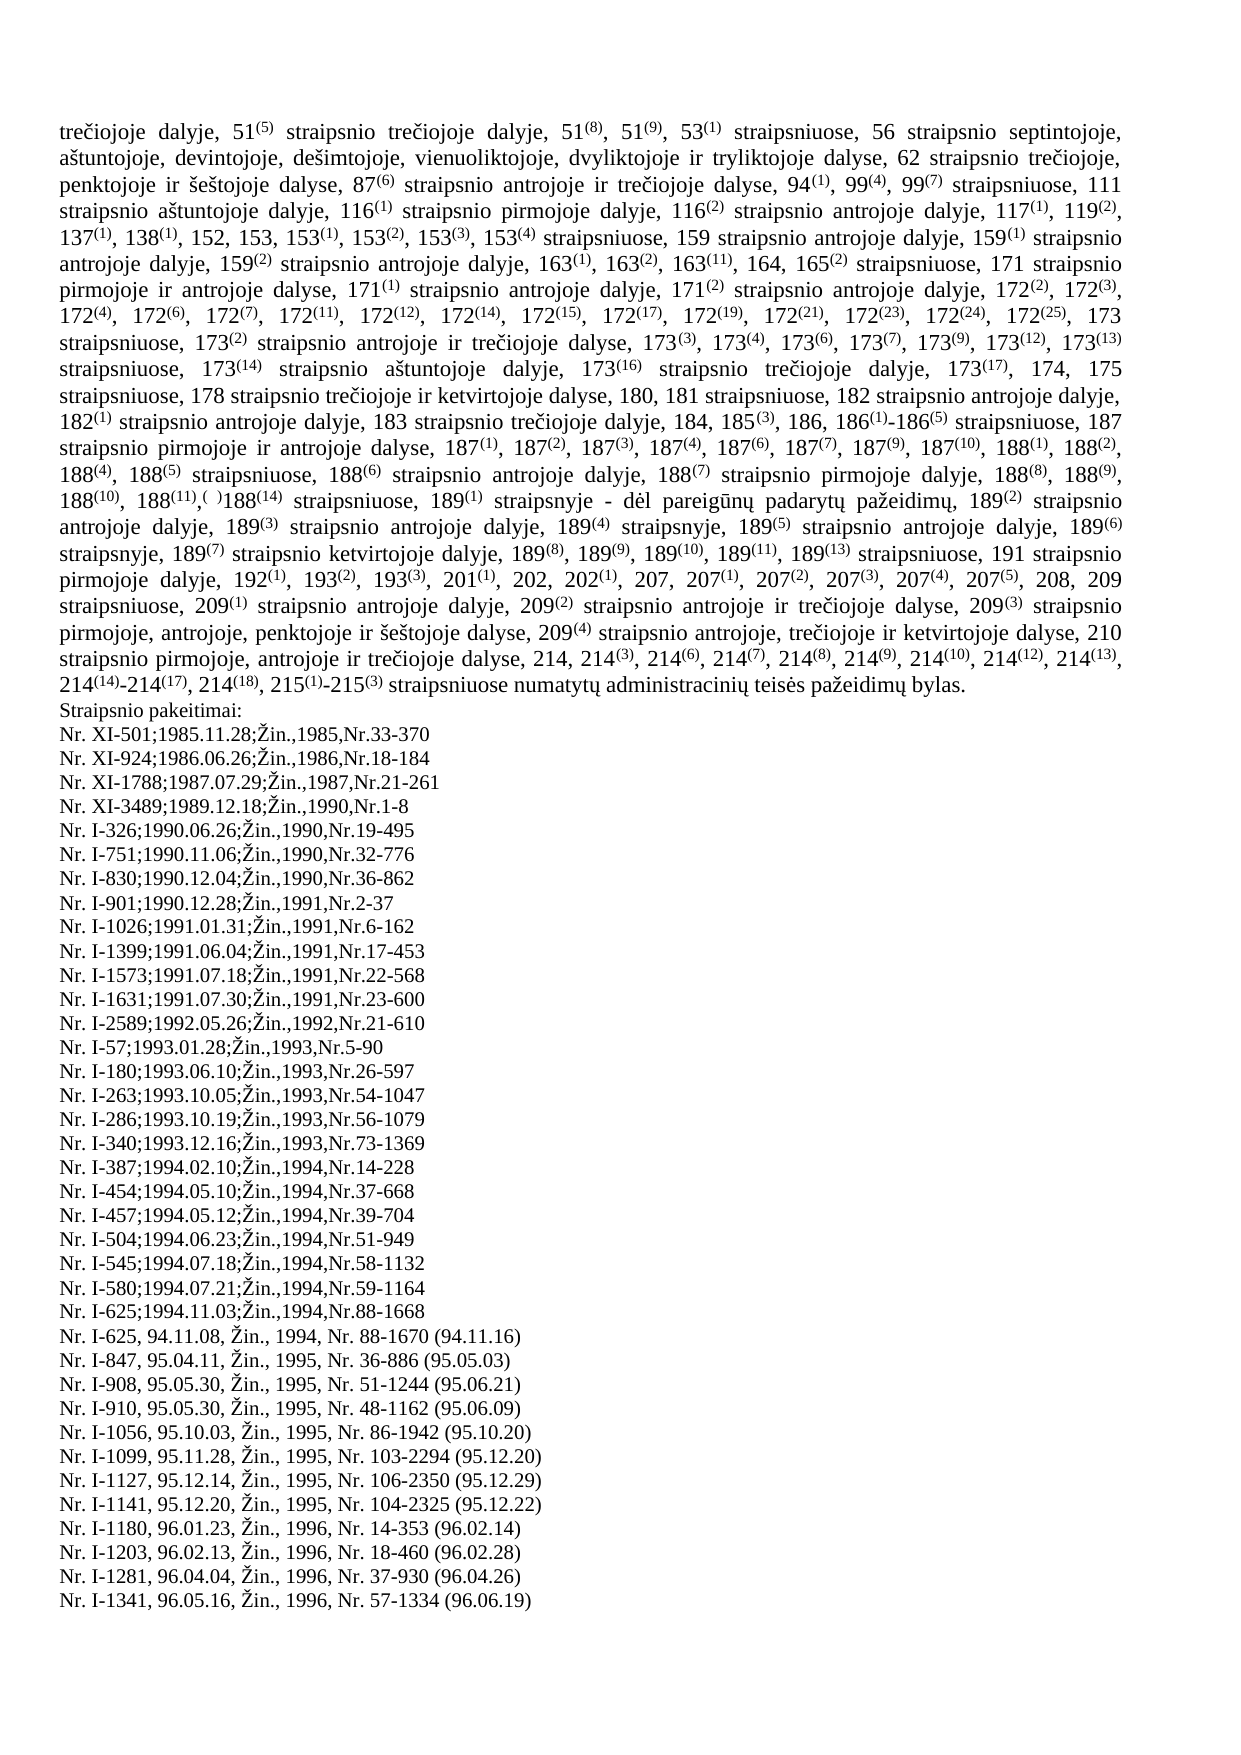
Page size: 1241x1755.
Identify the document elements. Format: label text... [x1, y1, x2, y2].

text Nr. I-1341, 96.05.16, Žin., 1996, Nr. 57-1334 (96.06.19) [59, 1588, 1122, 1612]
text Nr. I-580;1994.07.21;Žin.,1994,Nr.59-1164 [59, 1275, 1122, 1299]
text Nr. I-387;1994.02.10;Žin.,1994,Nr.14-228 [59, 1155, 1122, 1179]
text trečiojoje dalyje, 51(5) straipsnio trečiojoje dalyje, 51(8), 51(9), 53(1) straipsniuose, 56 straipsnio septintojoje, aštuntojoje, devintojoje, dešimtojoje, vienuoliktojoje, dvyliktojoje ir tryliktojoje dalyse, 62 straipsnio trečiojoje, penktojoje ir šeštojoje dalyse, 87(6) straipsnio antrojoje ir trečiojoje dalyse, 94(1), 99(4), 99(7) straipsniuose, 111 straipsnio aštuntojoje dalyje, 116(1) straipsnio pirmojoje dalyje, 116(2) straipsnio antrojoje dalyje, 117(1), 119(2), 137(1), 138(1), 152, 153, 153(1), 153(2), 153(3), 153(4) straipsniuose, 159 straipsnio antrojoje dalyje, 159(1) straipsnio antrojoje dalyje, 159(2) straipsnio antrojoje dalyje, 163(1), 163(2), 163(11), 164, 165(2) straipsniuose, 171 straipsnio pirmojoje ir antrojoje dalyse, 171(1) straipsnio antrojoje dalyje, 171(2) straipsnio antrojoje dalyje, 172(2), 172(3), 172(4), 172(6), 172(7), 172(11), 172(12), 172(14), 172(15), 172(17), 172(19), 172(21), 172(23), 172(24), 172(25), 173 straipsniuose, 173(2) straipsnio antrojoje ir trečiojoje dalyse, 173(3), 173(4), 173(6), 173(7), 173(9), 173(12), 173(13) straipsniuose, 173(14) straipsnio aštuntojoje dalyje, 173(16) straipsnio trečiojoje dalyje, 173(17), 174, 175 straipsniuose, 178 straipsnio trečiojoje ir ketvirtojoje dalyse, 180, 181 straipsniuose, 182 straipsnio antrojoje dalyje, 182(1) straipsnio antrojoje dalyje, 183 straipsnio trečiojoje dalyje, 184, 185(3), 186, 186(1)-186(5) straipsniuose, 187 straipsnio pirmojoje ir antrojoje dalyse, 187(1), 187(2), 187(3), 187(4), 187(6), 187(7), 187(9), 187(10), 188(1), 188(2), 188(4), 188(5) straipsniuose, 188(6) straipsnio antrojoje dalyje, 188(7) straipsnio pirmojoje dalyje, 188(8), 188(9), 188(10), 188(11),( )188(14) straipsniuose, 189(1) straipsnyje - dėl pareigūnų padarytų pažeidimų, 189(2) straipsnio antrojoje dalyje, 189(3) straipsnio antrojoje dalyje, 189(4) straipsnyje, 189(5) straipsnio antrojoje dalyje, 189(6) straipsnyje, 189(7) straipsnio ketvirtojoje dalyje, 189(8), 189(9), 189(10), 189(11), 189(13) straipsniuose, 191 straipsnio pirmojoje dalyje, 192(1), 193(2), 193(3), 201(1), 202, 202(1), 207, 207(1), 207(2), 207(3), 207(4), 207(5), 208, 209 straipsniuose, 209(1) straipsnio antrojoje dalyje, 209(2) straipsnio antrojoje ir trečiojoje dalyse, 209(3) straipsnio pirmojoje, antrojoje, penktojoje ir šeštojoje dalyse, 209(4) straipsnio antrojoje, trečiojoje ir ketvirtojoje dalyse, 210 straipsnio pirmojoje, antrojoje ir trečiojoje dalyse, 214, 214(3), 214(6), 214(7), 214(8), 214(9), 214(10), 214(12), 214(13), 214(14)-214(17), 214(18), 215(1)-215(3) straipsniuose numatytų administracinių teisės pažeidimų bylas. [59, 118, 1122, 698]
text Nr. I-545;1994.07.18;Žin.,1994,Nr.58-1132 [59, 1251, 1122, 1275]
text Nr. I-1127, 95.12.14, Žin., 1995, Nr. 106-2350 (95.12.29) [59, 1468, 1122, 1492]
text Nr. XI-3489;1989.12.18;Žin.,1990,Nr.1-8 [59, 794, 1122, 818]
text Nr. I-326;1990.06.26;Žin.,1990,Nr.19-495 [59, 818, 1122, 842]
text Nr. I-1056, 95.10.03, Žin., 1995, Nr. 86-1942 (95.10.20) [59, 1420, 1122, 1444]
text Nr. I-847, 95.04.11, Žin., 1995, Nr. 36-886 (95.05.03) [59, 1348, 1122, 1372]
text Nr. I-1203, 96.02.13, Žin., 1996, Nr. 18-460 (96.02.28) [59, 1540, 1122, 1564]
text Nr. I-1399;1991.06.04;Žin.,1991,Nr.17-453 [59, 938, 1122, 963]
text Nr. I-1281, 96.04.04, Žin., 1996, Nr. 37-930 (96.04.26) [59, 1564, 1122, 1588]
text Nr. I-263;1993.10.05;Žin.,1993,Nr.54-1047 [59, 1083, 1122, 1107]
text Nr. I-1573;1991.07.18;Žin.,1991,Nr.22-568 [59, 963, 1122, 987]
text Nr. XI-1788;1987.07.29;Žin.,1987,Nr.21-261 [59, 770, 1122, 794]
text Nr. I-901;1990.12.28;Žin.,1991,Nr.2-37 [59, 890, 1122, 914]
text Nr. I-625, 94.11.08, Žin., 1994, Nr. 88-1670 (94.11.16) [59, 1323, 1122, 1348]
text Nr. XI-501;1985.11.28;Žin.,1985,Nr.33-370 [59, 722, 1122, 746]
text Nr. I-1180, 96.01.23, Žin., 1996, Nr. 14-353 (96.02.14) [59, 1516, 1122, 1540]
text Nr. I-180;1993.06.10;Žin.,1993,Nr.26-597 [59, 1059, 1122, 1083]
text Nr. I-2589;1992.05.26;Žin.,1992,Nr.21-610 [59, 1011, 1122, 1035]
text Nr. I-457;1994.05.12;Žin.,1994,Nr.39-704 [59, 1203, 1122, 1227]
text Nr. I-340;1993.12.16;Žin.,1993,Nr.73-1369 [59, 1131, 1122, 1155]
text Nr. I-286;1993.10.19;Žin.,1993,Nr.56-1079 [59, 1107, 1122, 1131]
text Nr. I-57;1993.01.28;Žin.,1993,Nr.5-90 [59, 1035, 1122, 1059]
text Nr. I-910, 95.05.30, Žin., 1995, Nr. 48-1162 (95.06.09) [59, 1396, 1122, 1420]
text Nr. XI-924;1986.06.26;Žin.,1986,Nr.18-184 [59, 746, 1122, 770]
text Nr. I-1026;1991.01.31;Žin.,1991,Nr.6-162 [59, 914, 1122, 938]
text Nr. I-454;1994.05.10;Žin.,1994,Nr.37-668 [59, 1179, 1122, 1203]
text Nr. I-1099, 95.11.28, Žin., 1995, Nr. 103-2294 (95.12.20) [59, 1444, 1122, 1468]
text Nr. I-908, 95.05.30, Žin., 1995, Nr. 51-1244 (95.06.21) [59, 1372, 1122, 1396]
text Nr. I-504;1994.06.23;Žin.,1994,Nr.51-949 [59, 1227, 1122, 1251]
text Straipsnio pakeitimai: [59, 698, 1122, 722]
text Nr. I-625;1994.11.03;Žin.,1994,Nr.88-1668 [59, 1299, 1122, 1323]
text Nr. I-830;1990.12.04;Žin.,1990,Nr.36-862 [59, 866, 1122, 890]
text Nr. I-751;1990.11.06;Žin.,1990,Nr.32-776 [59, 842, 1122, 866]
text Nr. I-1141, 95.12.20, Žin., 1995, Nr. 104-2325 (95.12.22) [59, 1492, 1122, 1516]
text Nr. I-1631;1991.07.30;Žin.,1991,Nr.23-600 [59, 987, 1122, 1011]
